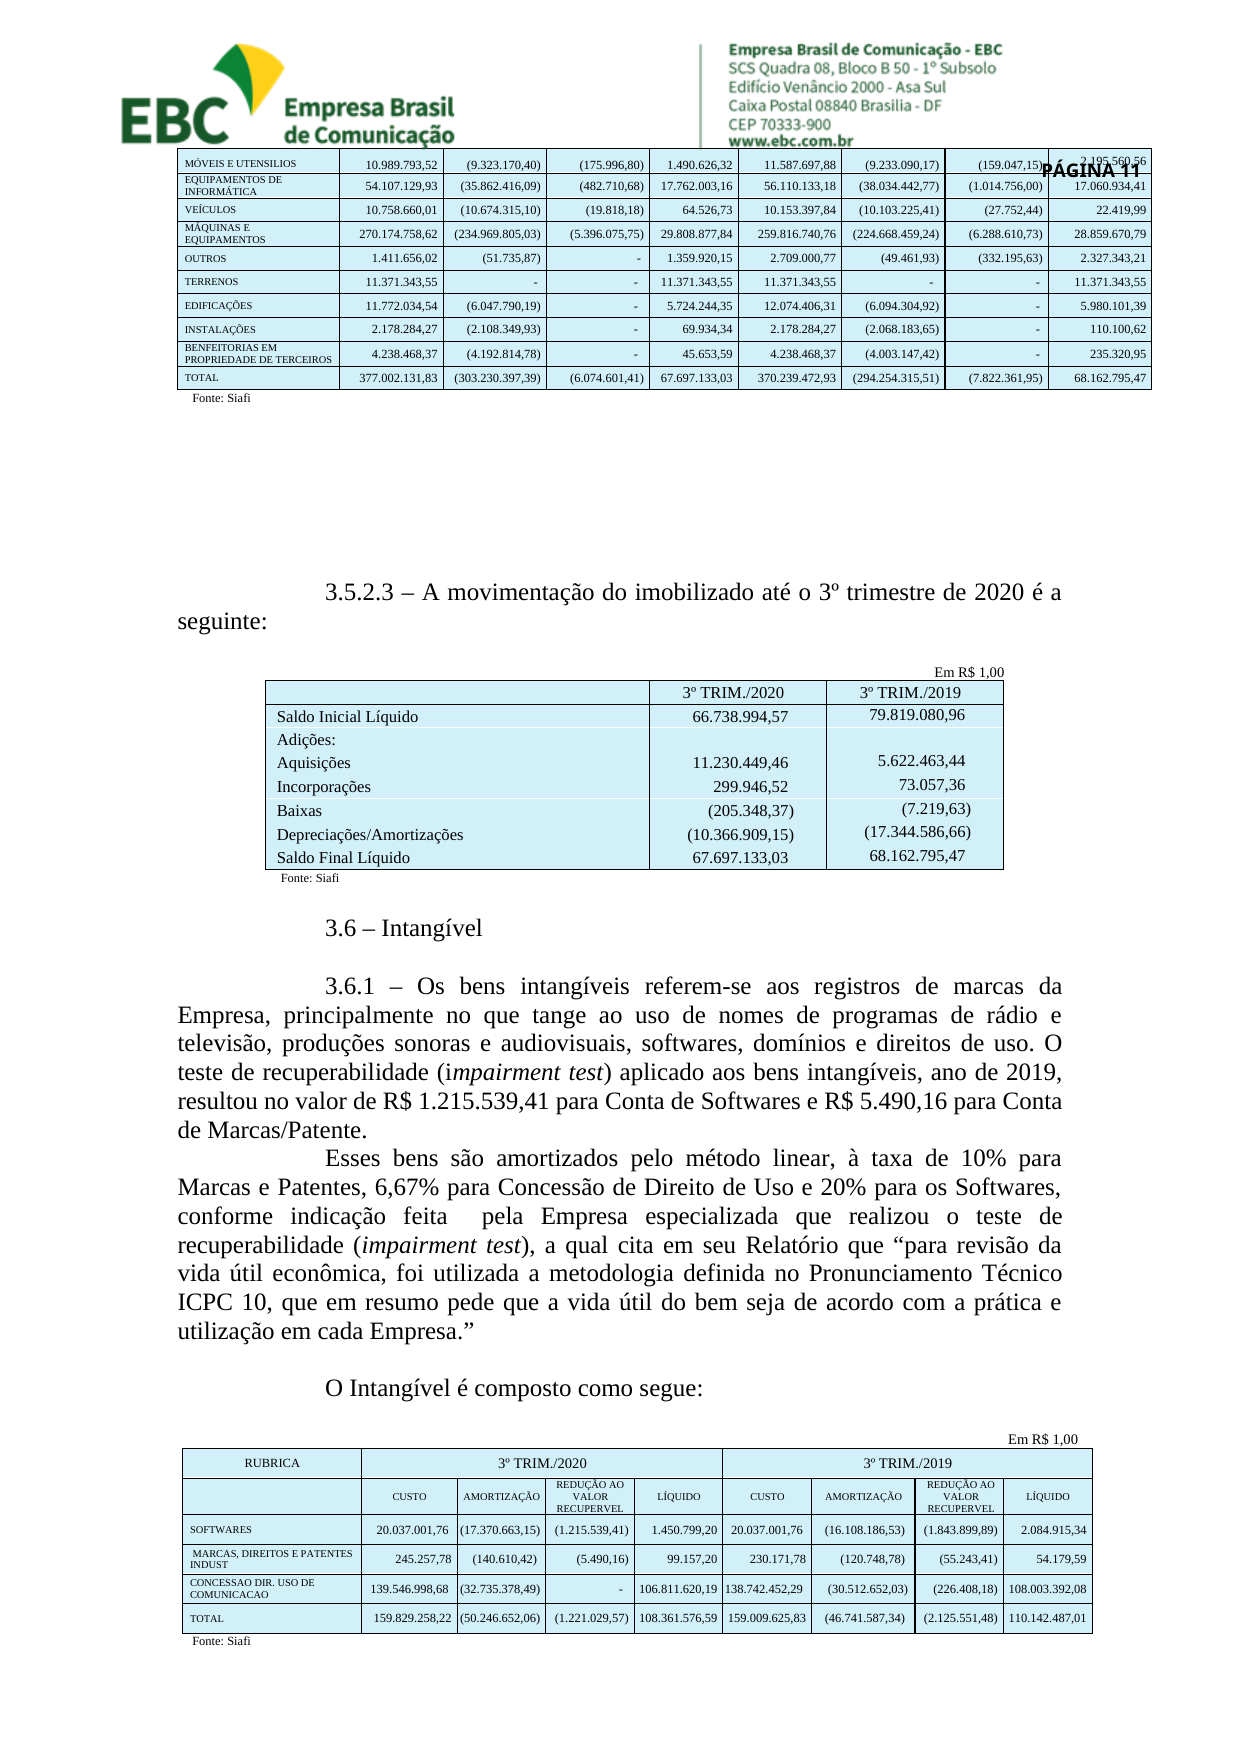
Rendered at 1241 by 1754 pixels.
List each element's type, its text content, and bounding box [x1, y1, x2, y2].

table_cell (10.366.909,15) [650, 822, 826, 846]
table_cell (294.254.315,51) [842, 367, 944, 389]
text Em R$ 1,00 [177, 663, 1004, 680]
table_cell 28.859.670,79 [1049, 222, 1151, 246]
table_cell (120.748,78) [812, 1545, 914, 1573]
table_cell AMORTIZAÇÃO [458, 1479, 545, 1514]
text Fonte: Siafi [177, 390, 1063, 405]
table_cell 110.100,62 [1049, 318, 1151, 341]
table_cell 2.195.560,56 [1049, 149, 1151, 172]
table_cell (5.490,16) [546, 1545, 634, 1573]
table_cell 1.359.920,15 [650, 247, 738, 270]
table_cell 20.037.001,76 [362, 1515, 457, 1544]
table_cell LÍQUIDO [1004, 1479, 1092, 1514]
table_cell 69.934,34 [650, 318, 738, 341]
table_cell - [946, 294, 1048, 317]
table_cell TOTAL [178, 367, 339, 389]
table_cell Saldo Inicial Líquido [266, 705, 649, 727]
table_cell 2.178.284,27 [739, 318, 841, 341]
table_cell 5.724.244,35 [650, 294, 738, 317]
table_cell (159.047,15) [946, 149, 1048, 172]
table_cell (6.288.610,73) [946, 222, 1048, 246]
table_cell (4.192.814,78) [444, 342, 546, 366]
table_cell 29.808.877,84 [650, 222, 738, 246]
table_cell 66.738.994,57 [650, 705, 826, 727]
table_cell (27.752,44) [946, 199, 1048, 221]
table_cell 2.084.915,34 [1004, 1515, 1092, 1544]
table_cell TERRENOS [178, 271, 339, 293]
table_cell - [547, 247, 649, 270]
table_cell 79.819.080,96 [827, 705, 1003, 727]
table_cell VEÍCULOS [178, 199, 339, 221]
table_cell 11.371.343,55 [739, 271, 841, 293]
table_cell (1.014.756,00) [946, 174, 1048, 197]
table_cell EDIFICAÇÕES [178, 294, 339, 317]
table_cell (332.195,63) [946, 247, 1048, 270]
table_cell 17.762.003,16 [650, 174, 738, 197]
table_cell - [547, 271, 649, 293]
table_cell (51.735,87) [444, 247, 546, 270]
table_cell 5.622.463,44 [827, 751, 1003, 775]
table_cell 10.989.793,52 [340, 149, 443, 172]
table_cell (5.396.075,75) [547, 222, 649, 246]
table_cell (234.969.805,03) [444, 222, 546, 246]
table_cell - [547, 342, 649, 366]
table_cell (19.818,18) [547, 199, 649, 221]
table_cell AMORTIZAÇÃO [812, 1479, 914, 1514]
table_cell (6.047.790,19) [444, 294, 546, 317]
table_cell (10.674.315,10) [444, 199, 546, 221]
table_header RUBRICA [183, 1449, 361, 1477]
table_cell 54.179,59 [1004, 1545, 1092, 1573]
table_cell 5.980.101,39 [1049, 294, 1151, 317]
table_cell 2.709.000,77 [739, 247, 841, 270]
table_cell Aquisições [266, 751, 649, 775]
table_header [266, 681, 649, 704]
table_cell 17.060.934,41 [1049, 174, 1151, 197]
table_cell [827, 728, 1003, 751]
table_cell REDUÇÃO AO VALOR RECUPERVEL [546, 1479, 634, 1514]
table_cell CUSTO [362, 1479, 457, 1514]
text Esses bens são amortizados pelo método linear, à taxa de 10% para Marcas e Patentes, 6,67% para Concessão de Direito de Uso e 20% para os Softwares, conforme indicação feita pela Empresa especializada que realizou o teste de recuperabilidade (impairment test), a qual cita em seu Relatório que “para revisão da vida útil econômica, foi utilizada a metodologia definida no Pronunciamento Técnico ICPC 10, que em resumo pede que a vida útil do bem seja de acordo com a prática e utilização em cada Empresa.” [177, 1143, 1063, 1345]
table_cell Adições: [266, 728, 649, 751]
table_cell 45.653,59 [650, 342, 738, 366]
table_cell 245.257,78 [362, 1545, 457, 1573]
table_cell (50.246.652,06) [458, 1604, 545, 1633]
table_cell (6.094.304,92) [842, 294, 944, 317]
table_cell CONCESSAO DIR. USO DE COMUNICACAO [183, 1575, 361, 1603]
table_header 3º TRIM./2019 [723, 1449, 1092, 1477]
table_cell [183, 1479, 361, 1514]
table_cell - [842, 271, 944, 293]
table_cell 56.110.133,18 [739, 174, 841, 197]
table_cell 270.174.758,62 [340, 222, 443, 246]
table_cell - [547, 294, 649, 317]
table_cell 1.450.799,20 [635, 1515, 722, 1544]
table_cell 54.107.129,93 [340, 174, 443, 197]
table_cell 64.526,73 [650, 199, 738, 221]
table_cell (16.108.186,53) [812, 1515, 914, 1544]
table_cell OUTROS [178, 247, 339, 270]
table_cell 99.157,20 [635, 1545, 722, 1573]
table_cell MÓVEIS E UTENSILIOS [178, 149, 339, 172]
table_header 3º TRIM./2020 [650, 681, 826, 704]
text Fonte: Siafi [177, 870, 1063, 885]
table_cell 230.171,78 [723, 1545, 811, 1573]
table_cell 67.697.133,03 [650, 846, 826, 869]
table_cell (224.668.459,24) [842, 222, 944, 246]
table_cell 259.816.740,76 [739, 222, 841, 246]
table_cell Saldo Final Líquido [266, 846, 649, 869]
table_cell LÍQUIDO [635, 1479, 722, 1514]
table_cell (9.323.170,40) [444, 149, 546, 172]
text O Intangível é composto como segue: [177, 1373, 1063, 1402]
table_cell 108.361.576,59 [635, 1604, 722, 1633]
table_cell CUSTO [723, 1479, 811, 1514]
table_cell 299.946,52 [650, 775, 826, 798]
table_cell (140.610,42) [458, 1545, 545, 1573]
table_cell (2.125.551,48) [916, 1604, 1003, 1633]
table_cell (482.710,68) [547, 174, 649, 197]
table_cell 12.074.406,31 [739, 294, 841, 317]
table_cell 4.238.468,37 [739, 342, 841, 366]
table_cell (10.103.225,41) [842, 199, 944, 221]
table_cell 22.419,99 [1049, 199, 1151, 221]
table_cell SOFTWARES [183, 1515, 361, 1544]
table_cell (7.822.361,95) [946, 367, 1048, 389]
table_cell (303.230.397,39) [444, 367, 546, 389]
text Fonte: Siafi [177, 1634, 1063, 1648]
table_cell - [547, 318, 649, 341]
table_cell - [546, 1575, 634, 1603]
table_header 3º TRIM./2020 [362, 1449, 722, 1477]
table_cell 1.411.656,02 [340, 247, 443, 270]
table_cell 1.490.626,32 [650, 149, 738, 172]
table_cell 2.327.343,21 [1049, 247, 1151, 270]
table_cell 11.230.449,46 [650, 751, 826, 775]
table_cell 138.742.452,29 [723, 1575, 811, 1603]
table_cell 10.153.397,84 [739, 199, 841, 221]
table_cell (175.996,80) [547, 149, 649, 172]
text 3.5.2.3 – A movimentação do imobilizado até o 3º trimestre de 2020 é a seguinte: [177, 577, 1063, 635]
table_cell - [946, 271, 1048, 293]
table_cell (46.741.587,34) [812, 1604, 914, 1633]
table_cell 377.002.131,83 [340, 367, 443, 389]
table_cell 67.697.133,03 [650, 367, 738, 389]
table_cell Depreciações/Amortizações [266, 822, 649, 846]
table_cell 159.009.625,83 [723, 1604, 811, 1633]
table_cell - [946, 342, 1048, 366]
table_header 3º TRIM./2019 [827, 681, 1003, 704]
table_cell 4.238.468,37 [340, 342, 443, 366]
table_cell 11.587.697,88 [739, 149, 841, 172]
table_cell 110.142.487,01 [1004, 1604, 1092, 1633]
table_cell 139.546.998,68 [362, 1575, 457, 1603]
table_cell 159.829.258,22 [362, 1604, 457, 1633]
table_cell - [444, 271, 546, 293]
table_cell 68.162.795,47 [827, 846, 1003, 869]
table_cell REDUÇÃO AO VALOR RECUPERVEL [916, 1479, 1003, 1514]
table_cell (7.219,63) [827, 799, 1003, 822]
table_cell 106.811.620,19 [635, 1575, 722, 1603]
table_cell EQUIPAMENTOS DE INFORMÁTICA [178, 174, 339, 197]
table_cell Baixas [266, 799, 649, 822]
table_cell MARCAS, DIREITOS E PATENTES INDUST [183, 1545, 361, 1573]
table_cell 11.772.034,54 [340, 294, 443, 317]
table_cell (49.461,93) [842, 247, 944, 270]
table_cell Incorporações [266, 775, 649, 798]
table_cell 11.371.343,55 [650, 271, 738, 293]
text 3.6 – Intangível [177, 913, 1063, 942]
table_cell (226.408,18) [916, 1575, 1003, 1603]
text 3.6.1 – Os bens intangíveis referem-se aos registros de marcas da Empresa, principalmente no que tange ao uso de nomes de programas de rádio e televisão, produções sonoras e audiovisuais, softwares, domínios e direitos de uso. O teste de recuperabilidade (impairment test) aplicado aos bens intangíveis, ano de 2019, resultou no valor de R$ 1.215.539,41 para Conta de Softwares e R$ 5.490,16 para Conta de Marcas/Patente. [177, 971, 1063, 1143]
table_cell [650, 728, 826, 751]
table_cell (9.233.090,17) [842, 149, 944, 172]
table_cell - [946, 318, 1048, 341]
table_cell 11.371.343,55 [340, 271, 443, 293]
table_cell 20.037.001,76 [723, 1515, 811, 1544]
table_cell (205.348,37) [650, 799, 826, 822]
table_cell MÁQUINAS E EQUIPAMENTOS [178, 222, 339, 246]
table_cell 108.003.392,08 [1004, 1575, 1092, 1603]
table_cell (35.862.416,09) [444, 174, 546, 197]
table_cell (38.034.442,77) [842, 174, 944, 197]
table_cell (17.344.586,66) [827, 822, 1003, 846]
table_cell 68.162.795,47 [1049, 367, 1151, 389]
table_cell 10.758.660,01 [340, 199, 443, 221]
text Em R$ 1,00 [177, 1431, 1078, 1448]
table_cell BENFEITORIAS EM PROPRIEDADE DE TERCEIROS [178, 342, 339, 366]
table_cell 73.057,36 [827, 775, 1003, 798]
table_cell (30.512.652,03) [812, 1575, 914, 1603]
table_cell (1.221.029,57) [546, 1604, 634, 1633]
table_cell INSTALAÇÕES [178, 318, 339, 341]
table_cell (6.074.601,41) [547, 367, 649, 389]
table_cell (1.843.899,89) [916, 1515, 1003, 1544]
table_cell (32.735.378,49) [458, 1575, 545, 1603]
table_cell (2.068.183,65) [842, 318, 944, 341]
table_cell (2.108.349,93) [444, 318, 546, 341]
table_cell (4.003.147,42) [842, 342, 944, 366]
table_cell (17.370.663,15) [458, 1515, 545, 1544]
table_cell TOTAL [183, 1604, 361, 1633]
table_cell (1.215.539,41) [546, 1515, 634, 1544]
table_cell 2.178.284,27 [340, 318, 443, 341]
table_cell (55.243,41) [916, 1545, 1003, 1573]
table_cell 235.320,95 [1049, 342, 1151, 366]
table_cell 370.239.472,93 [739, 367, 841, 389]
table_cell 11.371.343,55 [1049, 271, 1151, 293]
